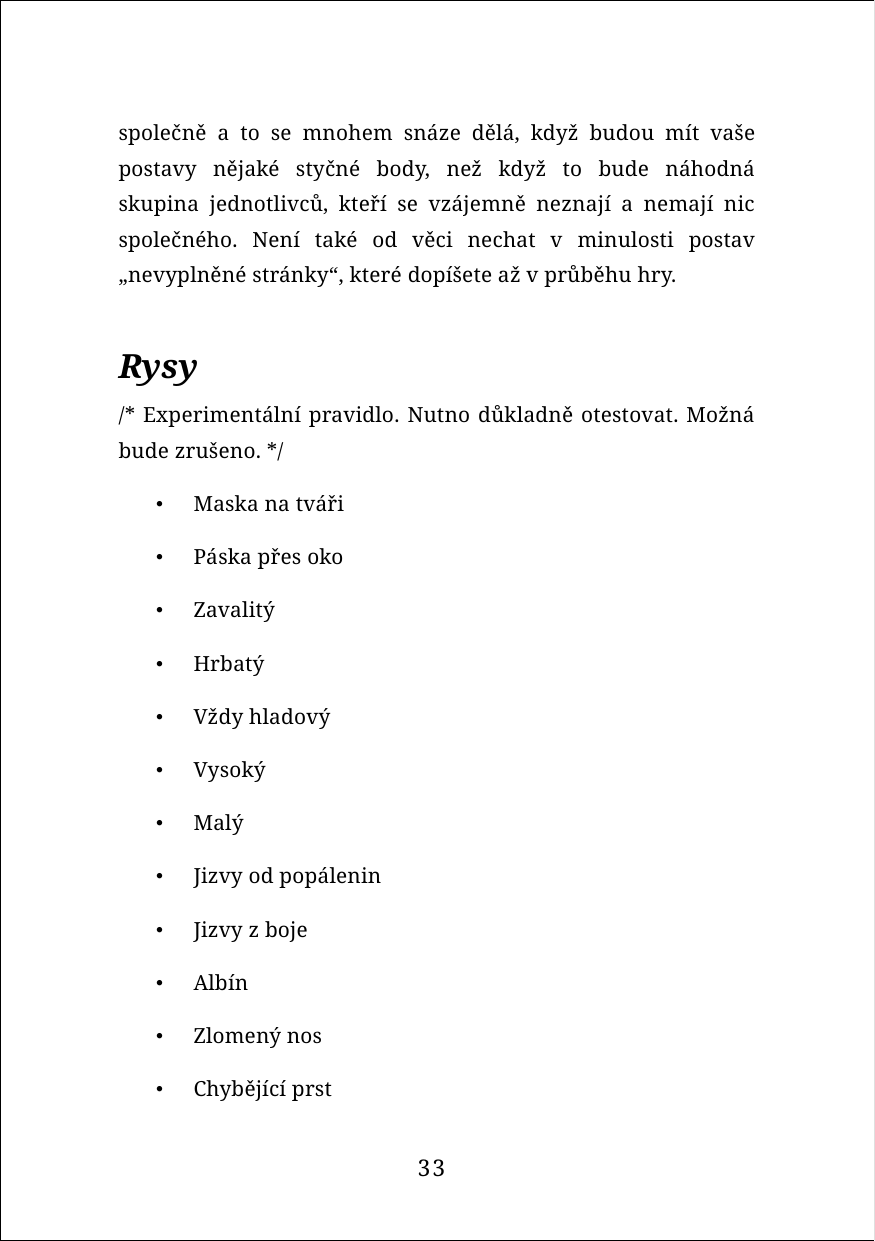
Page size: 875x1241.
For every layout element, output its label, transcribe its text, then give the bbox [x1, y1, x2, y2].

text společně a to se mnohem snáze dělá, když budou mít vaše postavy nějaké styčné body, než když to bude náhodná skupina jednotlivců, kteří se vzájemně neznají a nemají nic společného. Není také od věci nechat v minulosti postav „nevyplněné stránky“, které dopíšete až v průběhu hry. [118, 118, 756, 289]
list Zlomený nos [156, 1021, 756, 1050]
list Hrbatý [156, 649, 756, 677]
list Vždy hladový [156, 702, 756, 730]
list Chybějící prst [156, 1074, 756, 1103]
text /* Experimentální pravidlo. Nutno důkladně otestovat. Možná bude zrušeno. */ [118, 400, 756, 464]
list Páska přes oko [156, 542, 756, 571]
list Malý [156, 808, 756, 837]
list Jizvy od popálenin [156, 862, 756, 890]
subtitle Rysy [118, 343, 756, 388]
list Jizvy z boje [156, 915, 756, 943]
list Zavalitý [156, 596, 756, 624]
list Maska na tváři [156, 489, 756, 517]
list Albín [156, 968, 756, 997]
list Vysoký [156, 755, 756, 784]
